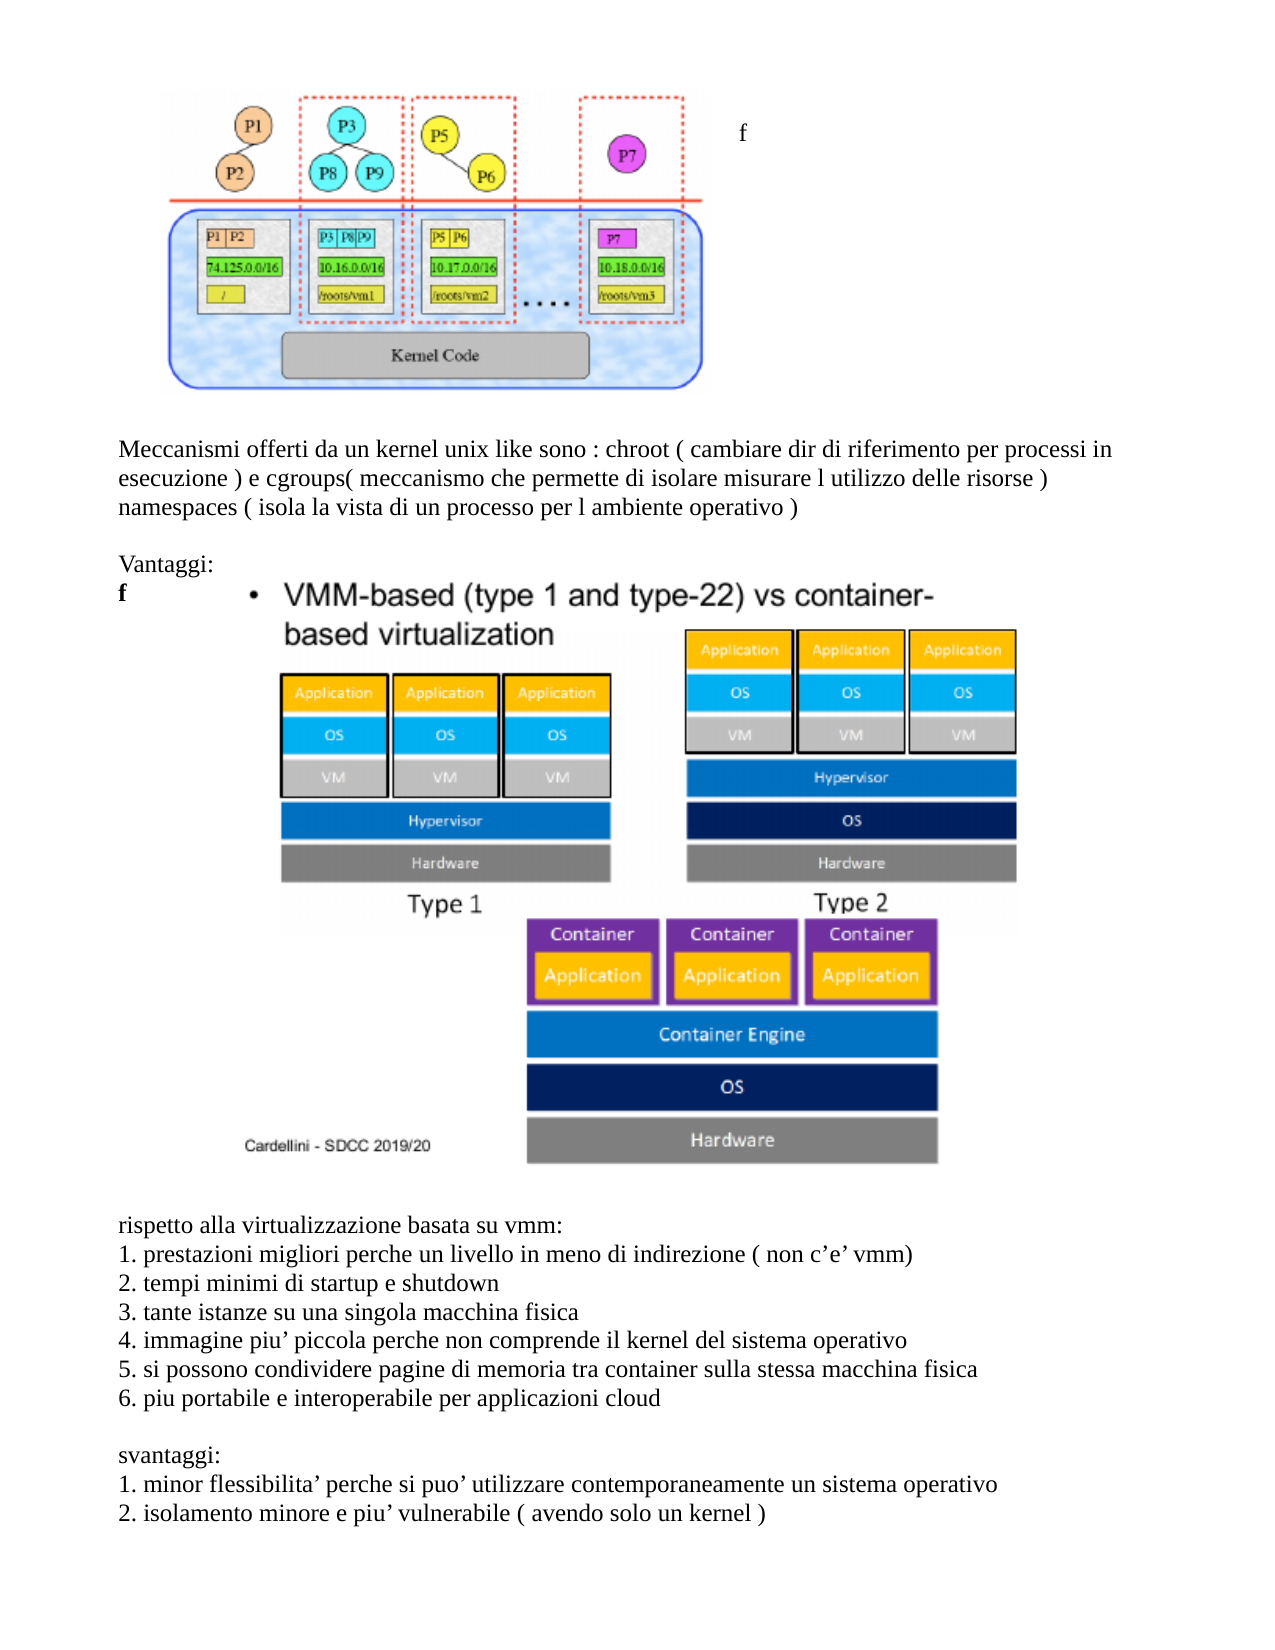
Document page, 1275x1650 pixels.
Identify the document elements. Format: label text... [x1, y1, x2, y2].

text 4. immagine piu’ piccola perche non comprende il kernel del sistema operativo [118, 1326, 1157, 1354]
text 1. minor flessibilita’ perche si puo’ utilizzare contemporaneamente un sistema operativo [118, 1469, 1157, 1498]
text rispetto alla virtualizzazione basata su vmm: [118, 1211, 1157, 1239]
text [1034, 578, 1157, 607]
text 5. si possono condividere pagine di memoria tra container sulla stessa macchina fisica [118, 1354, 1157, 1383]
text Meccanismi offerti da un kernel unix like sono : chroot ( cambiare dir di riferimento per processi in esecuzione ) e cgroups( meccanismo che permette di isolare misurare l utilizzo delle risorse ) [118, 434, 1157, 492]
text 3. tante istanze su una singola macchina fisica [118, 1297, 1157, 1326]
picture [144, 89, 739, 405]
text 1. prestazioni migliori perche un livello in meno di indirezione ( non c’e’ vmm) [118, 1239, 1157, 1268]
picture [241, 578, 1034, 1189]
text 6. piu portabile e interoperabile per applicazioni cloud [118, 1383, 1157, 1412]
text [118, 118, 144, 147]
text svantaggi: [118, 1441, 1157, 1469]
text f [739, 118, 1157, 147]
text namespaces ( isola la vista di un processo per l ambiente operativo ) [118, 492, 1157, 521]
text 2. tempi minimi di startup e shutdown [118, 1268, 1157, 1297]
text f [118, 578, 241, 607]
text Vantaggi: [118, 549, 1157, 578]
text 2. isolamento minore e piu’ vulnerabile ( avendo solo un kernel ) [118, 1498, 1157, 1527]
